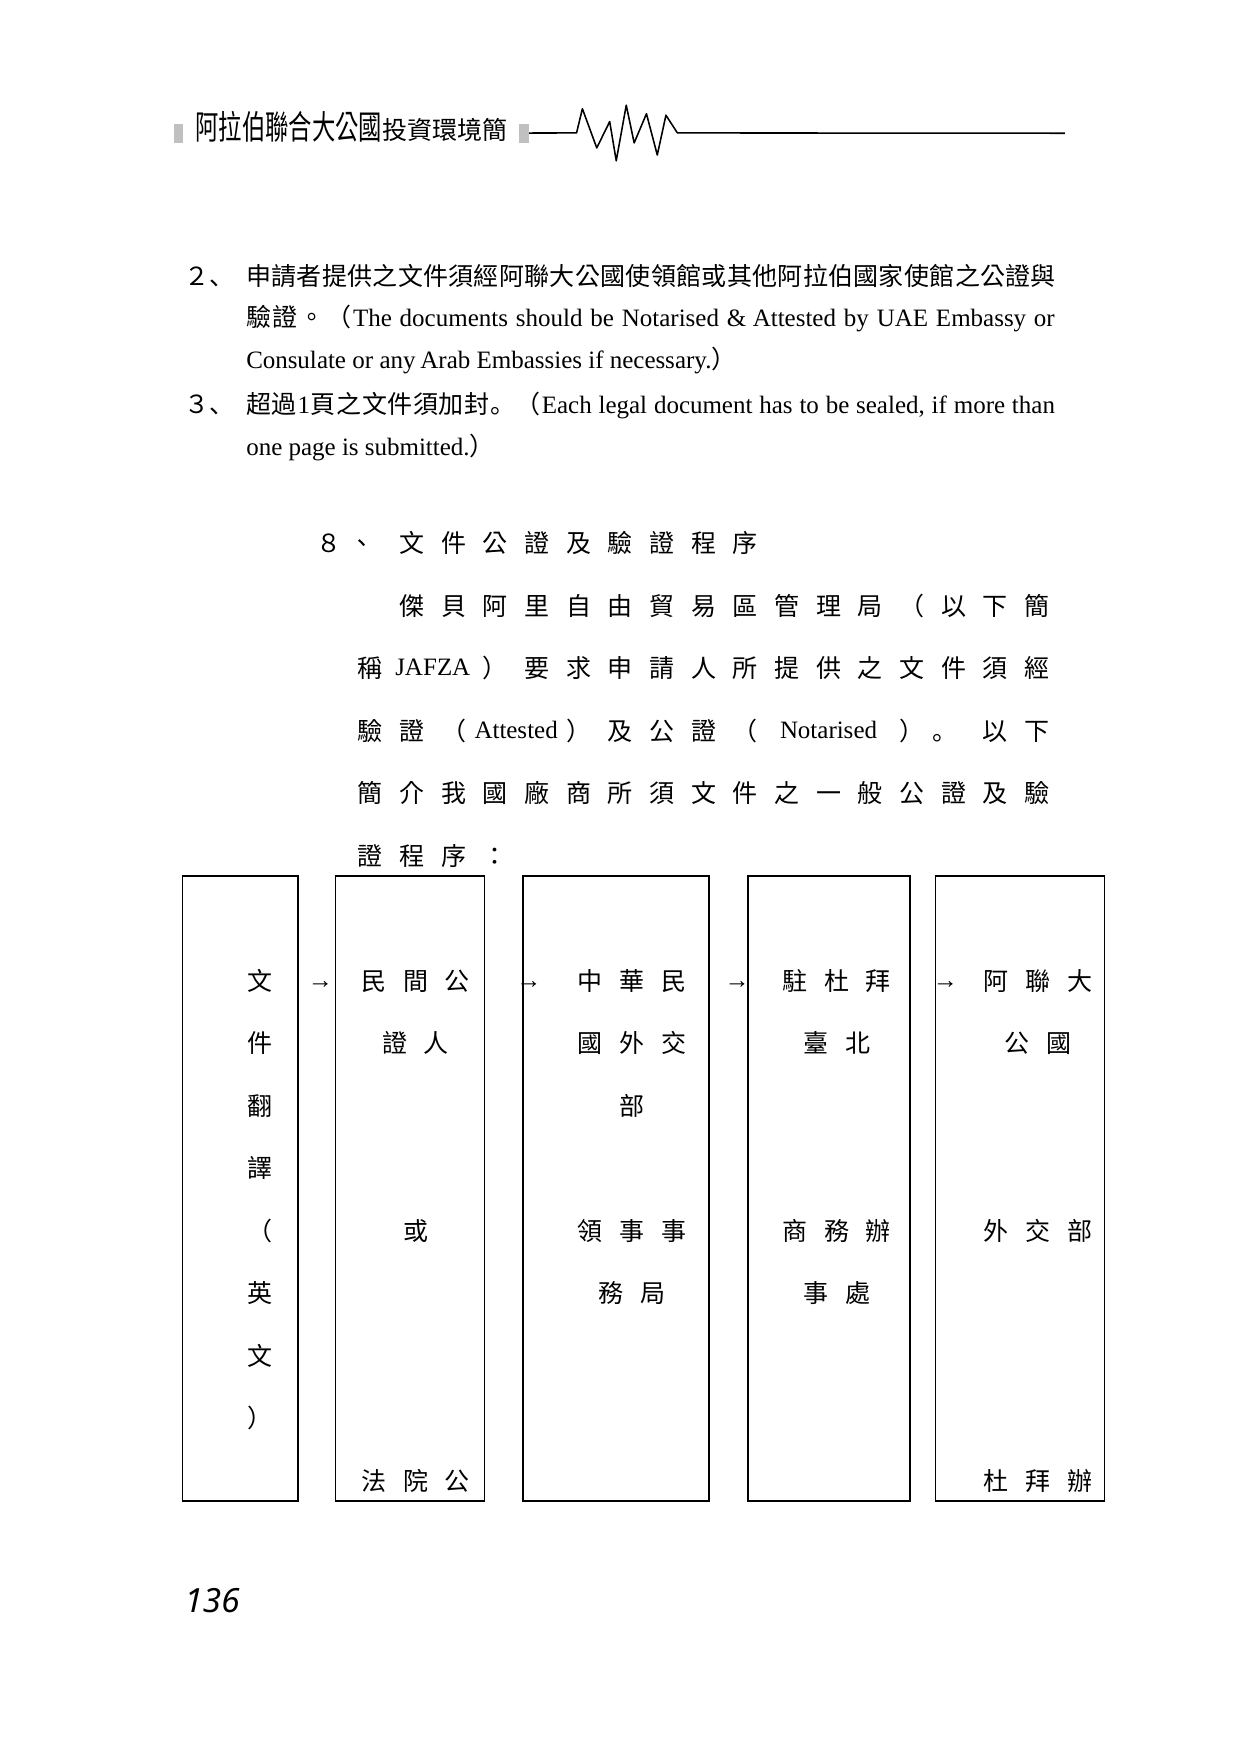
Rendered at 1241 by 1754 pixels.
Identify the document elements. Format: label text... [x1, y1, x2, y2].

table_cell 杜拜辦 [936, 1438, 1104, 1500]
table_cell 商務辦事處 [749, 1188, 909, 1438]
table_cell [485, 1438, 522, 1500]
table_cell [299, 1188, 335, 1438]
text 傑貝阿里自由貿易區管理局（以下簡稱JAFZA）要求申請人所提供之文件須經驗證（Attested）及公證（Notarised）。以下簡介我國廠商所須文件之一般公證及驗證程序： [330, 563, 1058, 875]
text ８、文件公證及驗證程序 [281, 500, 1058, 563]
table_cell [710, 1188, 747, 1438]
table_header 文件翻譯 [183, 877, 297, 1188]
table_cell [749, 1438, 909, 1500]
table_cell [911, 1188, 935, 1438]
table_header 駐杜拜臺北 [749, 877, 909, 1188]
table_header → [911, 875, 935, 1188]
table_cell [911, 1438, 935, 1500]
table_cell 或 [336, 1188, 484, 1438]
table_header → [485, 875, 522, 1188]
table_header → [710, 875, 747, 1188]
table_cell [183, 1438, 297, 1500]
table_cell 超過1頁之文件須加封。（Each legal document has to be sealed, if more than one page is submitted.） [245, 378, 1058, 465]
table_cell [524, 1438, 708, 1500]
table_cell ２、 [183, 250, 244, 378]
table_cell ３、 [183, 378, 244, 465]
table_header → [299, 875, 335, 1188]
table_cell 外交部 [936, 1188, 1104, 1438]
table_cell [299, 1438, 335, 1500]
table_cell 法院公 [336, 1438, 484, 1500]
table_header 中華民國外交部 [524, 877, 708, 1188]
table_cell 領事事務局 [524, 1188, 708, 1438]
table_cell [485, 1188, 522, 1438]
table_cell 申請者提供之文件須經阿聯大公國使領館或其他阿拉伯國家使館之公證與驗證。（The documents should be Notarised & Attested by UAE Embassy or Consulate or any Arab Embassies if necessary.） [245, 250, 1058, 378]
table_cell [710, 1438, 747, 1500]
table_header 阿聯大公國 [936, 877, 1104, 1188]
table_cell （英文） [183, 1188, 297, 1438]
table_header 民間公證人 [336, 877, 484, 1188]
